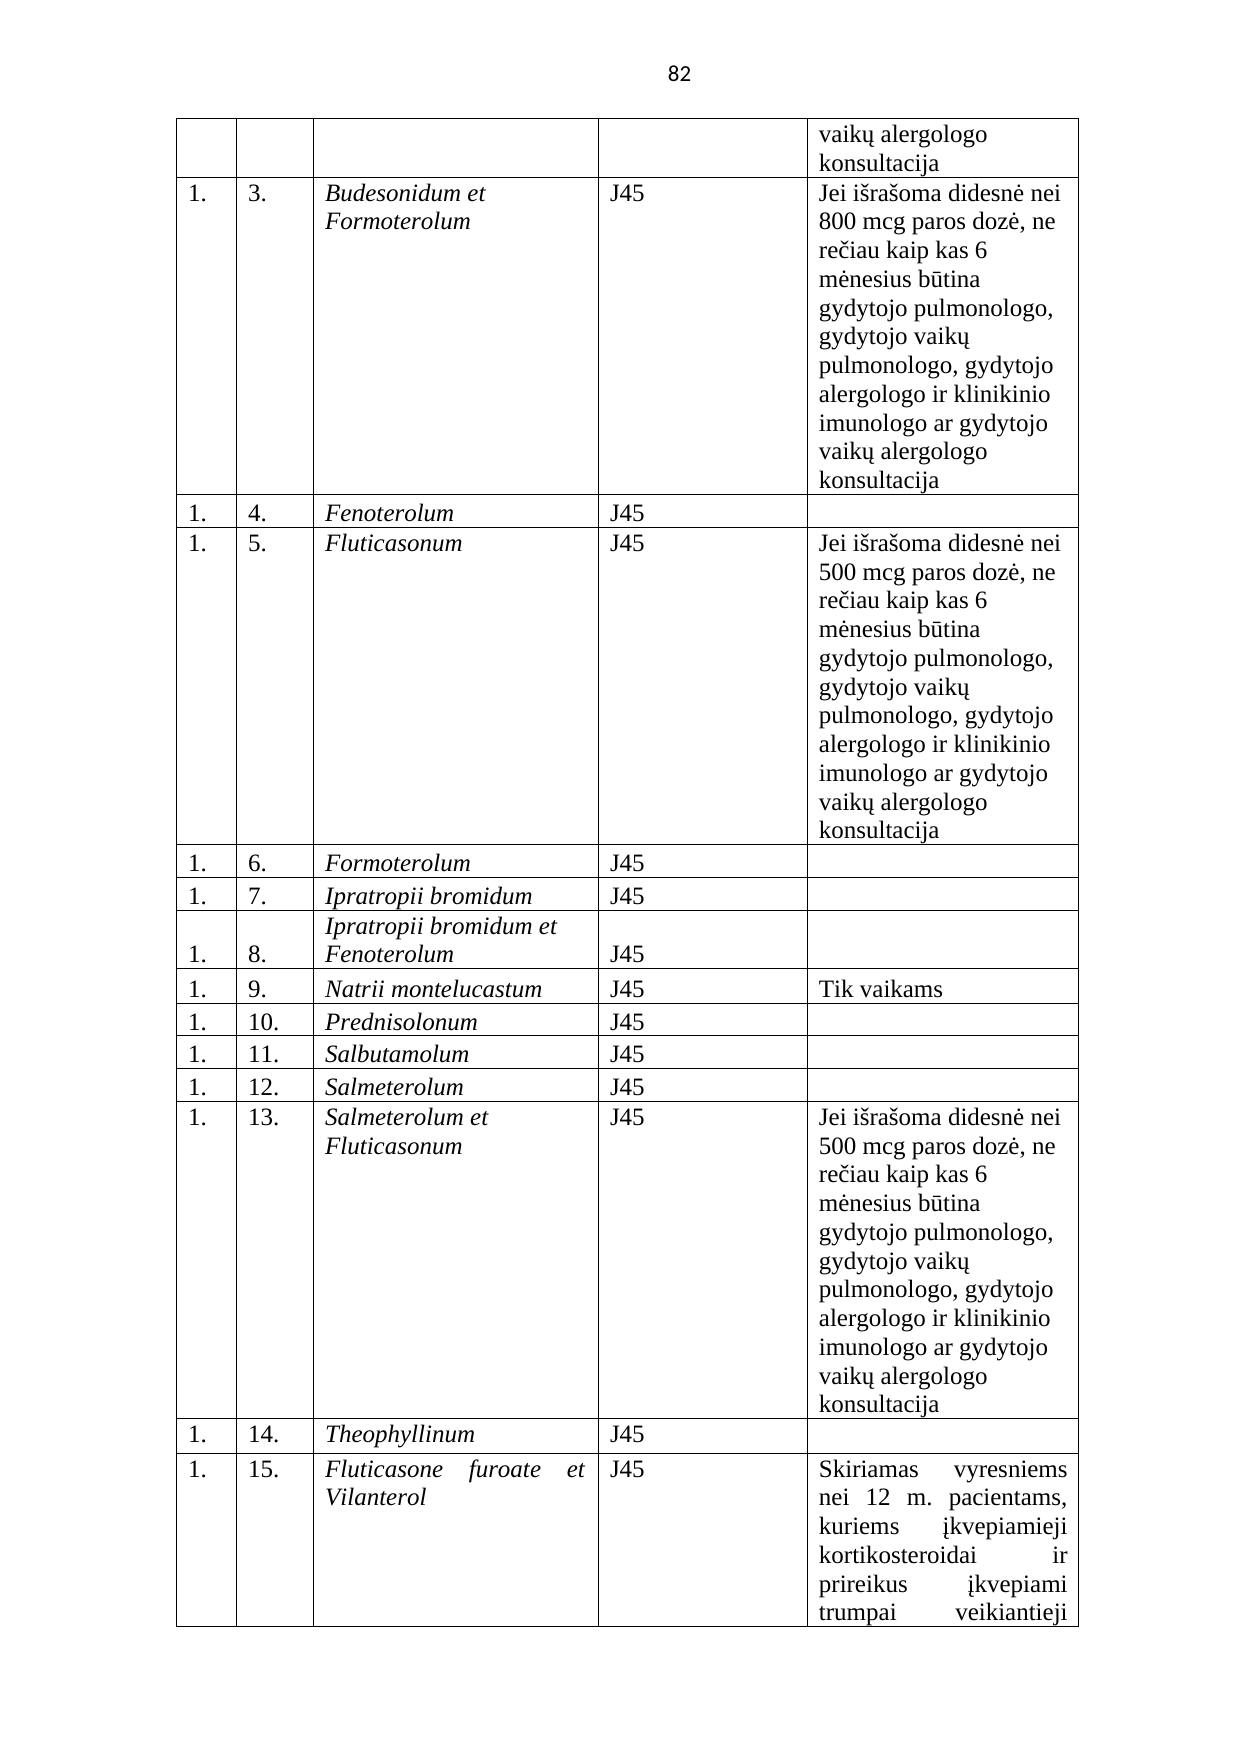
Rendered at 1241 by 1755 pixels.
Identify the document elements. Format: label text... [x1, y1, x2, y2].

table_cell [1079, 177, 1083, 494]
table_cell 5. [237, 528, 313, 844]
table_cell [1103, 1068, 1109, 1101]
table_cell 13. [237, 1102, 313, 1418]
table_cell [1084, 1003, 1088, 1035]
table_cell Jei išrašoma didesnė nei 500 mcg paros dozė, ne rečiau kaip kas 6 mėnesius būtina gydytojo pulmonologo, gydytojo vaikų pulmonologo, gydytojo alergologo ir klinikinio imunologo ar gydytojo vaikų alergologo konsultacija [808, 528, 1078, 844]
table_cell [1103, 527, 1109, 844]
table_cell [1103, 1101, 1109, 1418]
table_cell [1093, 1068, 1099, 1101]
table_cell 8. [237, 911, 313, 968]
table_cell [808, 1036, 1078, 1068]
table_cell Fluticasonum [314, 528, 598, 844]
table_cell [1079, 877, 1083, 910]
table_cell [1084, 1035, 1088, 1068]
table_cell [1099, 844, 1103, 877]
table_cell J45 [599, 845, 807, 877]
table_cell [1099, 527, 1103, 844]
table_cell [1093, 844, 1099, 877]
table_cell 1. [177, 528, 236, 844]
table_cell 14. [237, 1419, 313, 1453]
table_cell [1109, 1101, 1123, 1418]
table_cell [1109, 1453, 1123, 1626]
table_cell [1099, 1101, 1103, 1418]
table_cell Ipratropii bromidum et Fenoterolum [314, 911, 598, 968]
table_cell [1093, 1418, 1099, 1453]
table_cell [808, 911, 1078, 968]
table_cell [1109, 968, 1123, 1003]
table_cell [1109, 118, 1123, 177]
table_cell J45 [599, 969, 807, 1003]
table_cell [1099, 1003, 1103, 1035]
table_cell [1084, 1418, 1088, 1453]
table_cell [1084, 527, 1088, 844]
table_cell [1088, 1101, 1093, 1418]
table_cell [1093, 1035, 1099, 1068]
table_cell [1084, 877, 1088, 910]
table_cell J45 [599, 1036, 807, 1068]
table_cell [1099, 1035, 1103, 1068]
table_cell [1093, 1453, 1099, 1626]
table_cell [1109, 527, 1123, 844]
table_cell 1. [177, 1036, 236, 1068]
table_cell Theophyllinum [314, 1419, 598, 1453]
table_cell 1. [177, 845, 236, 877]
table_cell Salmeterolum et Fluticasonum [314, 1102, 598, 1418]
table_cell [1109, 1418, 1123, 1453]
table_cell J45 [599, 495, 807, 527]
table_cell [1079, 1453, 1083, 1626]
table_cell [808, 495, 1078, 527]
table_cell Ipratropii bromidum [314, 878, 598, 910]
table_cell Salbutamolum [314, 1036, 598, 1068]
table_cell J45 [599, 878, 807, 910]
table_cell [1103, 1035, 1109, 1068]
table_cell 7. [237, 878, 313, 910]
table_cell 6. [237, 845, 313, 877]
table_cell Fluticasone furoate et Vilanterol [314, 1454, 598, 1626]
table_cell [1088, 968, 1093, 1003]
table_cell [1079, 527, 1083, 844]
table_cell J45 [599, 1419, 807, 1453]
table_cell [1079, 1418, 1083, 1453]
table_cell [1088, 910, 1093, 968]
table_cell J45 [599, 911, 807, 968]
table_cell J45 [599, 1454, 807, 1626]
table_cell [1099, 877, 1103, 910]
table_cell [1084, 177, 1088, 494]
table_cell [1103, 1418, 1109, 1453]
table_cell [1093, 1003, 1099, 1035]
table_cell 12. [237, 1069, 313, 1101]
table_cell [1099, 968, 1103, 1003]
table_cell [1109, 844, 1123, 877]
table_cell J45 [599, 178, 807, 494]
table_cell [314, 119, 598, 177]
table_cell [808, 1004, 1078, 1035]
table_cell Fenoterolum [314, 495, 598, 527]
table_cell 1. [177, 911, 236, 968]
table_cell 1. [177, 1102, 236, 1418]
table_cell [1103, 844, 1109, 877]
table_cell 1. [177, 1069, 236, 1101]
table_cell [1103, 177, 1109, 494]
table_cell [1093, 1101, 1099, 1418]
table_cell [237, 119, 313, 177]
table_cell [1103, 968, 1109, 1003]
table_cell [1099, 1453, 1103, 1626]
table_cell J45 [599, 528, 807, 844]
table_cell [808, 1419, 1078, 1453]
table_cell [1093, 118, 1099, 177]
table_cell [1088, 1068, 1093, 1101]
table_cell J45 [599, 1102, 807, 1418]
table_cell [1088, 877, 1093, 910]
table_cell 1. [177, 495, 236, 527]
table_cell 1. [177, 1004, 236, 1035]
table_cell [1093, 877, 1099, 910]
table_cell [1084, 844, 1088, 877]
table_cell [1099, 177, 1103, 494]
table_cell [1109, 1003, 1123, 1035]
table_cell 4. [237, 495, 313, 527]
table_cell Salmeterolum [314, 1069, 598, 1101]
table_cell [1093, 494, 1099, 527]
table_cell Budesonidum et Formoterolum [314, 178, 598, 494]
table_cell [808, 878, 1078, 910]
table_cell [1093, 177, 1099, 494]
table_cell [1103, 877, 1109, 910]
table_cell [1093, 527, 1099, 844]
table_cell [1079, 118, 1083, 177]
table_cell [1084, 494, 1088, 527]
table_cell Skiriamas vyresniems nei 12 m. pacientams, kuriems įkvepiamieji kortikosteroidai ir prireikus įkvepiami trumpai veikiantieji [808, 1454, 1078, 1626]
table_cell 1. [177, 178, 236, 494]
table_cell Jei išrašoma didesnė nei 800 mcg paros dozė, ne rečiau kaip kas 6 mėnesius būtina gydytojo pulmonologo, gydytojo vaikų pulmonologo, gydytojo alergologo ir klinikinio imunologo ar gydytojo vaikų alergologo konsultacija [808, 178, 1078, 494]
table_cell [1088, 844, 1093, 877]
table_cell [1109, 1068, 1123, 1101]
table_cell [1088, 494, 1093, 527]
table_cell [1088, 1418, 1093, 1453]
table_cell [1084, 1453, 1088, 1626]
table_cell 15. [237, 1454, 313, 1626]
table_cell [1079, 1101, 1083, 1418]
table_cell [1099, 1418, 1103, 1453]
table_cell [1103, 1003, 1109, 1035]
table_cell [1093, 910, 1099, 968]
table_cell [1093, 968, 1099, 1003]
table_cell 9. [237, 969, 313, 1003]
table_cell [1088, 1035, 1093, 1068]
table_cell Natrii montelucastum [314, 969, 598, 1003]
table_cell [1079, 1068, 1083, 1101]
table_cell [1088, 118, 1093, 177]
table_cell [1088, 177, 1093, 494]
table_cell 1. [177, 969, 236, 1003]
table_cell [1084, 968, 1088, 1003]
table_cell [1079, 1003, 1083, 1035]
table_cell [1079, 1035, 1083, 1068]
table_cell [1109, 1035, 1123, 1068]
table_cell Jei išrašoma didesnė nei 500 mcg paros dozė, ne rečiau kaip kas 6 mėnesius būtina gydytojo pulmonologo, gydytojo vaikų pulmonologo, gydytojo alergologo ir klinikinio imunologo ar gydytojo vaikų alergologo konsultacija [808, 1102, 1078, 1418]
table_cell [1109, 177, 1123, 494]
table_cell Tik vaikams [808, 969, 1078, 1003]
table_cell [1103, 494, 1109, 527]
table_cell [1103, 118, 1109, 177]
table_cell Formoterolum [314, 845, 598, 877]
table_cell [1088, 1453, 1093, 1626]
table_cell [599, 119, 807, 177]
table_cell [1084, 910, 1088, 968]
table_cell [1099, 118, 1103, 177]
table_cell [1103, 910, 1109, 968]
table_cell [1084, 118, 1088, 177]
table_cell [1079, 968, 1083, 1003]
table_cell [1084, 1068, 1088, 1101]
table_cell [1088, 1003, 1093, 1035]
table_cell [1079, 494, 1083, 527]
table_cell [1109, 877, 1123, 910]
table_cell 1. [177, 1419, 236, 1453]
table_cell 3. [237, 178, 313, 494]
table_cell [177, 119, 236, 177]
table_cell [1084, 1101, 1088, 1418]
table_cell J45 [599, 1069, 807, 1101]
table_cell [808, 845, 1078, 877]
table_cell [1109, 910, 1123, 968]
table_cell [1109, 494, 1123, 527]
table_cell Prednisolonum [314, 1004, 598, 1035]
table_cell [1079, 910, 1083, 968]
table_cell [1088, 527, 1093, 844]
table_cell [1099, 1068, 1103, 1101]
table_cell 1. [177, 1454, 236, 1626]
table_cell [1099, 494, 1103, 527]
table_cell [1099, 910, 1103, 968]
table_cell J45 [599, 1004, 807, 1035]
table_cell 11. [237, 1036, 313, 1068]
table_cell [808, 1069, 1078, 1101]
table_cell [1103, 1453, 1109, 1626]
table_cell 10. [237, 1004, 313, 1035]
table_cell [1079, 844, 1083, 877]
table_cell 1. [177, 878, 236, 910]
table_cell vaikų alergologo konsultacija [808, 119, 1078, 177]
